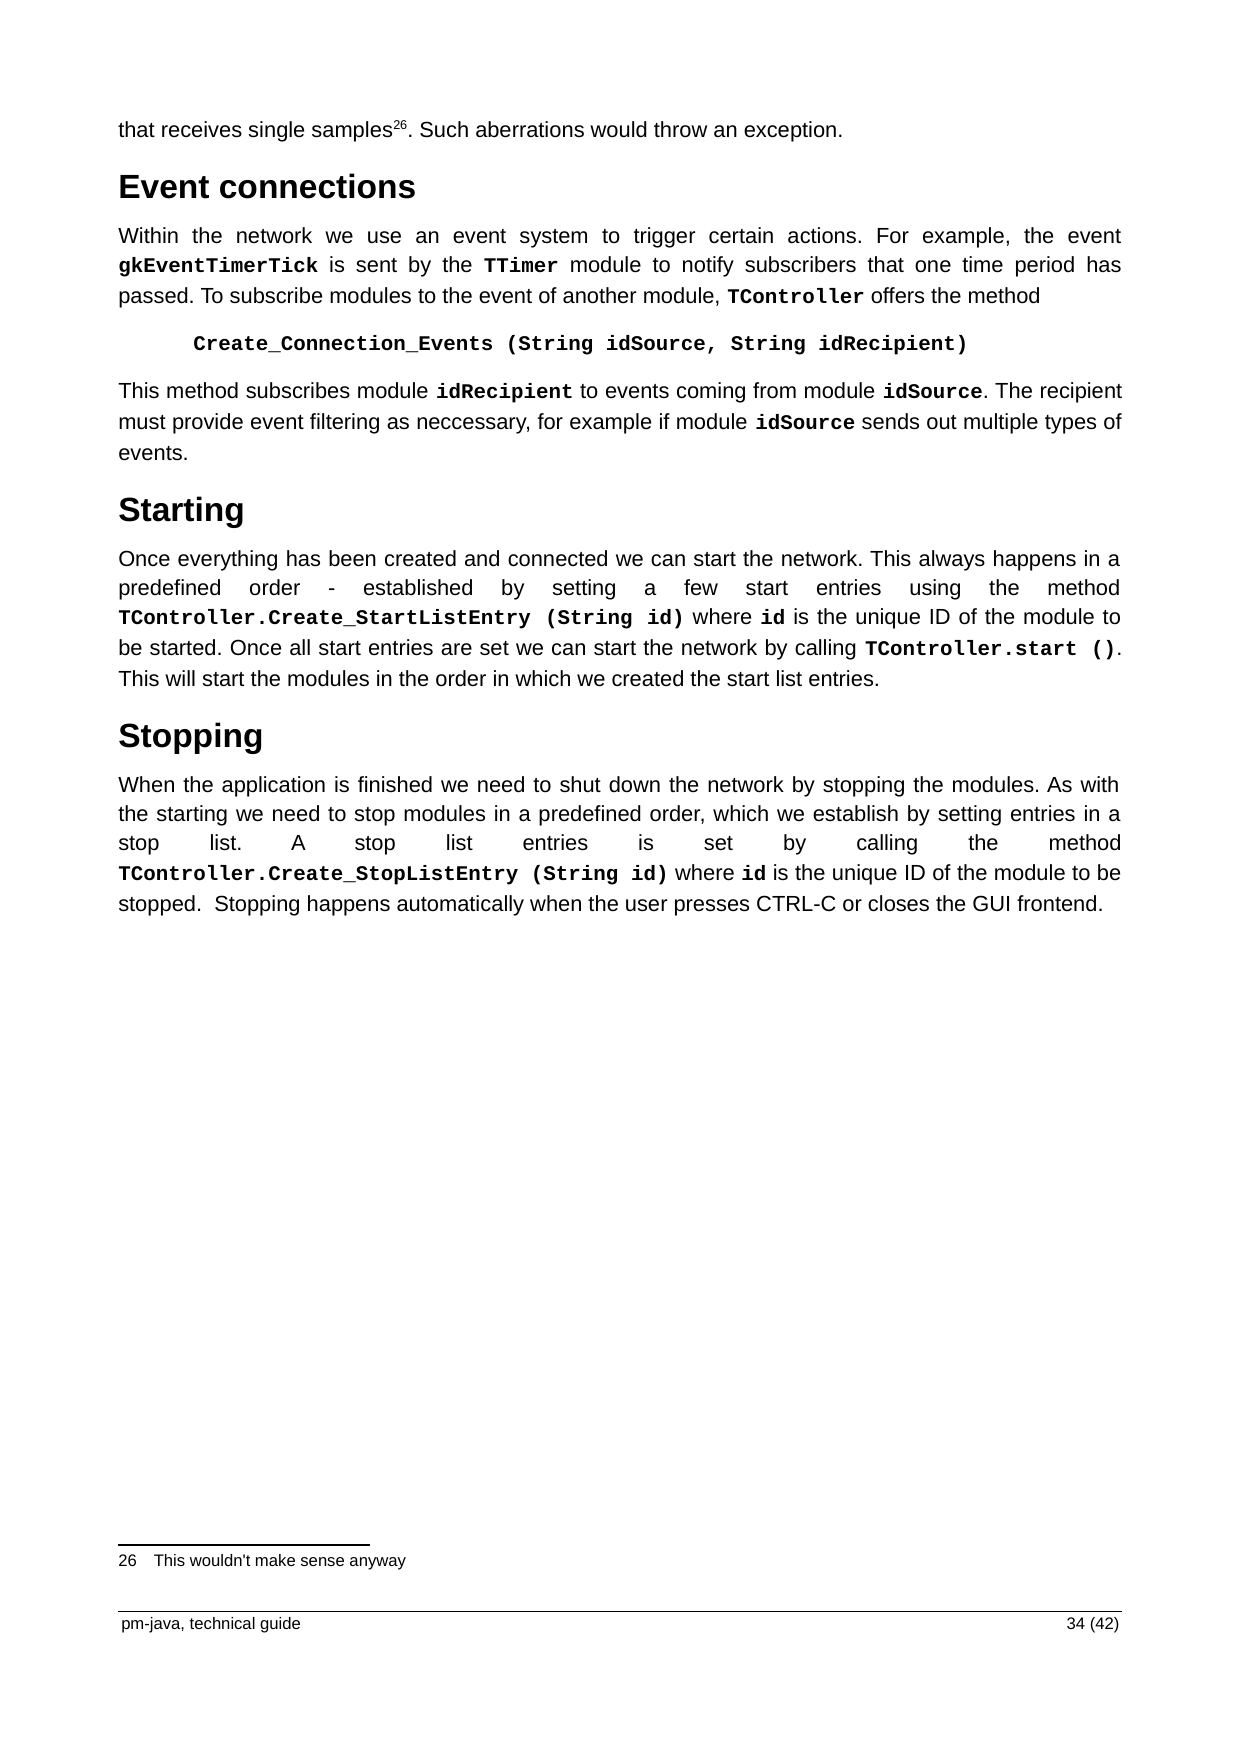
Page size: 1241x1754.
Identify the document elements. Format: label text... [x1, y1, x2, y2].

text When the application is finished we need to shut down the network by stopping the modules. As with the starting we need to stop modules in a predefined order, which we establish by setting entries in a stop list. A stop list entries is set by calling the method TController.Create_StopListEntry (String id) where id is the unique ID of the module to be stopped. Stopping happens automatically when the user presses CTRL-C or closes the GUI frontend. [118, 772, 1122, 916]
text This wouldn't make sense anyway [118, 1551, 1122, 1570]
text This method subscribes module idRecipient to events coming from module idSource. The recipient must provide event filtering as neccessary, for example if module idSource sends out multiple types of events. [118, 379, 1122, 465]
subtitle Starting [118, 491, 1122, 528]
text Create_Connection_Events (String idSource, String idRecipient) [118, 333, 1122, 356]
text Within the network we use an event system to trigger certain actions. For example, the event gkEventTimerTick is sent by the TTimer module to notify subscribers that one time period has passed. To subscribe modules to the event of another module, TController offers the method [118, 223, 1122, 310]
subtitle Stopping [118, 717, 1122, 754]
text Once everything has been created and connected we can start the network. This always happens in a predefined order - established by setting a few start entries using the method TController.Create_StartListEntry (String id) where id is the unique ID of the module to be started. Once all start entries are set we can start the network by calling TController.start (). This will start the modules in the order in which we created the start list entries. [118, 546, 1122, 691]
subtitle Event connections [118, 168, 1122, 206]
text that receives single samples. Such aberrations would throw an exception. [118, 118, 1122, 143]
